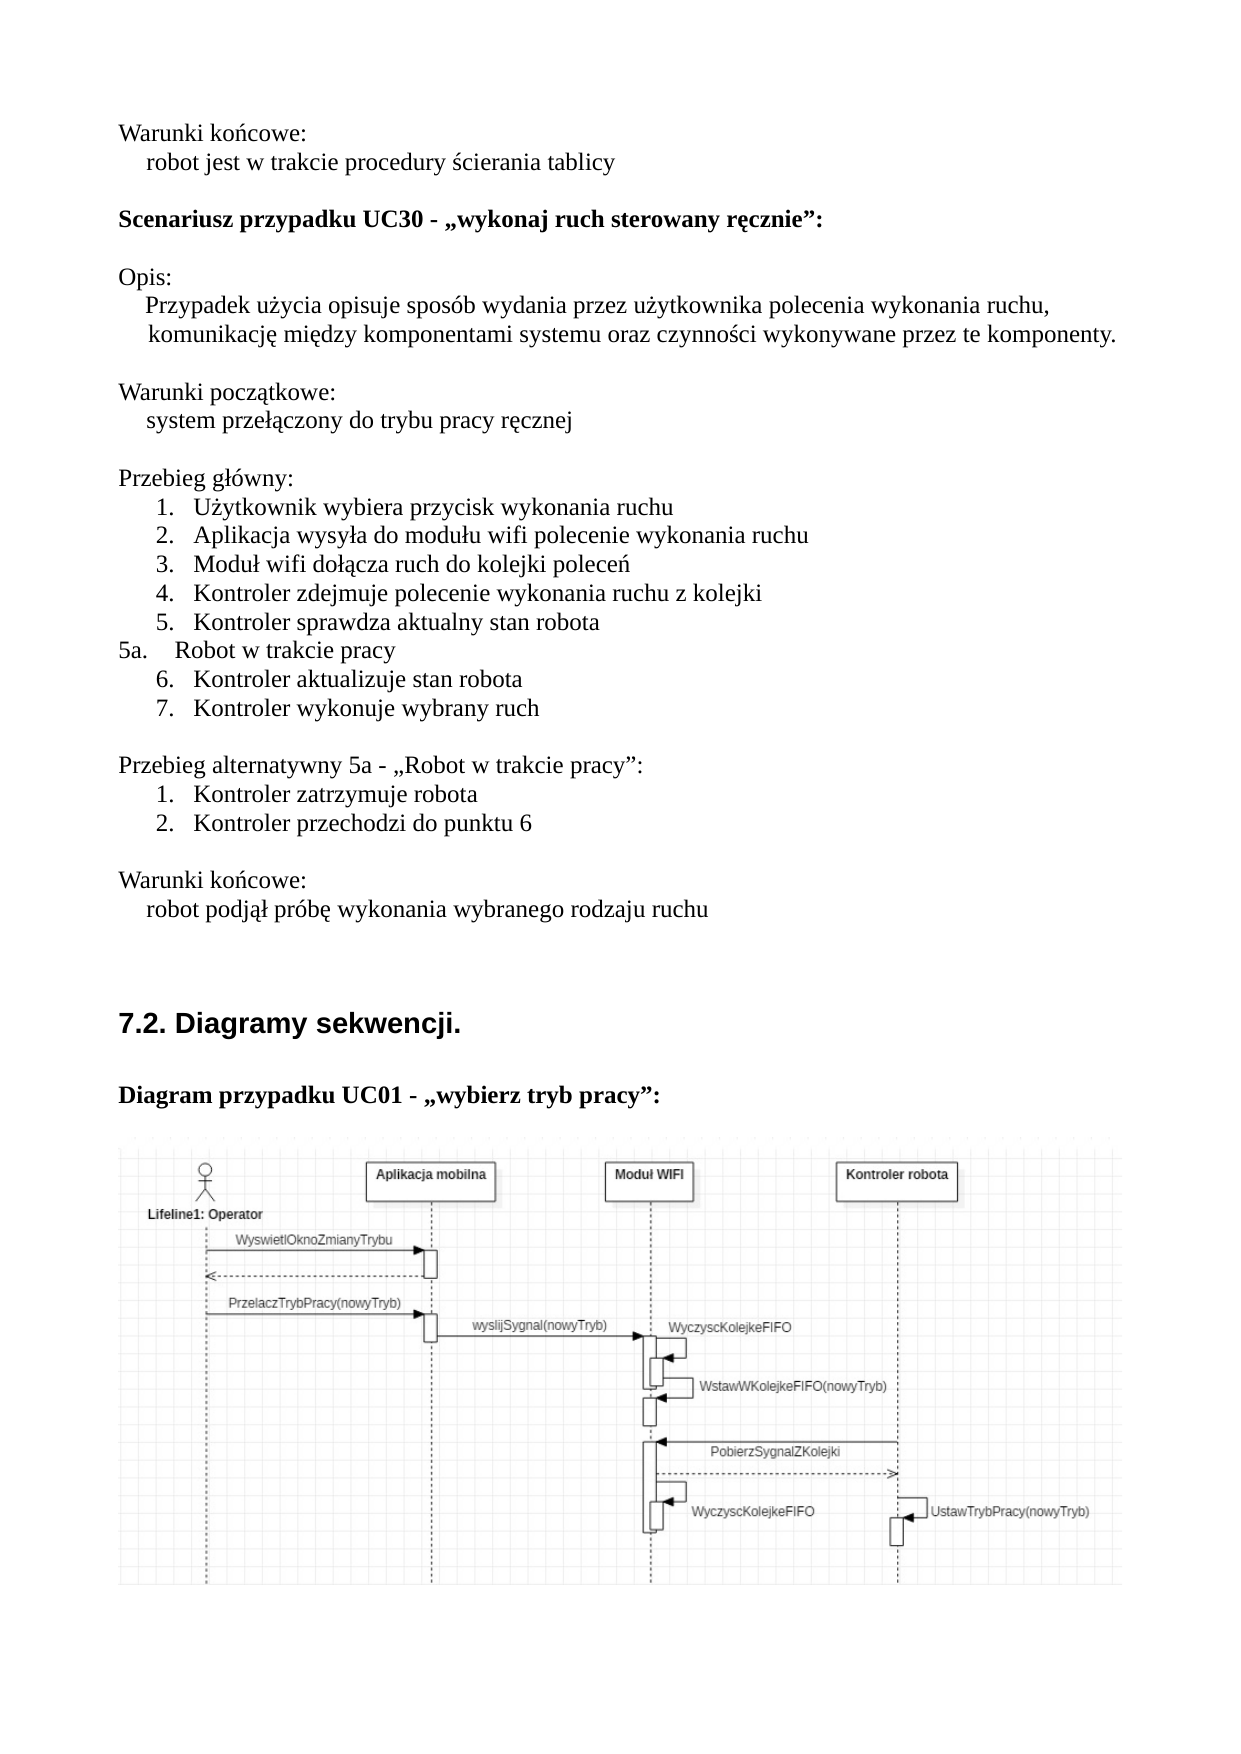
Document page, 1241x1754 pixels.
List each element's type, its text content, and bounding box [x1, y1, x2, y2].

text Warunki początkowe: [118, 377, 1122, 406]
list Moduł wifi dołącza ruch do kolejki poleceń [156, 549, 1122, 578]
text Opis: [118, 262, 1122, 291]
list Aplikacja wysyła do modułu wifi polecenie wykonania ruchu [156, 521, 1122, 549]
text Warunki końcowe: [118, 118, 1122, 147]
text robot jest w trakcie procedury ścierania tablicy [146, 147, 1122, 176]
subtitle 7.2. Diagramy sekwencji. [118, 1006, 1122, 1039]
text system przełączony do trybu pracy ręcznej [146, 406, 1122, 434]
text Warunki końcowe: [118, 866, 1122, 894]
text Diagram przypadku UC01 - „wybierz tryb pracy”: [118, 1080, 1122, 1109]
text 5a. Robot w trakcie pracy [118, 636, 1122, 664]
text Przypadek użycia opisuje sposób wydania przez użytkownika polecenia wykonania ruchu, komunikację między komponentami systemu oraz czynności wykonywane przez te komponenty. [145, 291, 1122, 348]
list Użytkownik wybiera przycisk wykonania ruchu [156, 492, 1122, 521]
text Scenariusz przypadku UC30 - „wykonaj ruch sterowany ręcznie”: [118, 204, 1122, 233]
list Kontroler wykonuje wybrany ruch [156, 693, 1122, 722]
list Kontroler sprawdza aktualny stan robota [156, 607, 1122, 636]
list Kontroler aktualizuje stan robota [156, 664, 1122, 693]
list Kontroler przechodzi do punktu 6 [156, 808, 1122, 837]
list Kontroler zdejmuje polecenie wykonania ruchu z kolejki [156, 578, 1122, 607]
text robot podjął próbę wykonania wybranego rodzaju ruchu [146, 894, 1122, 923]
text Przebieg alternatywny 5a - „Robot w trakcie pracy”: [118, 751, 1122, 779]
list Kontroler zatrzymuje robota [156, 779, 1122, 808]
text Przebieg główny: [118, 463, 1122, 492]
